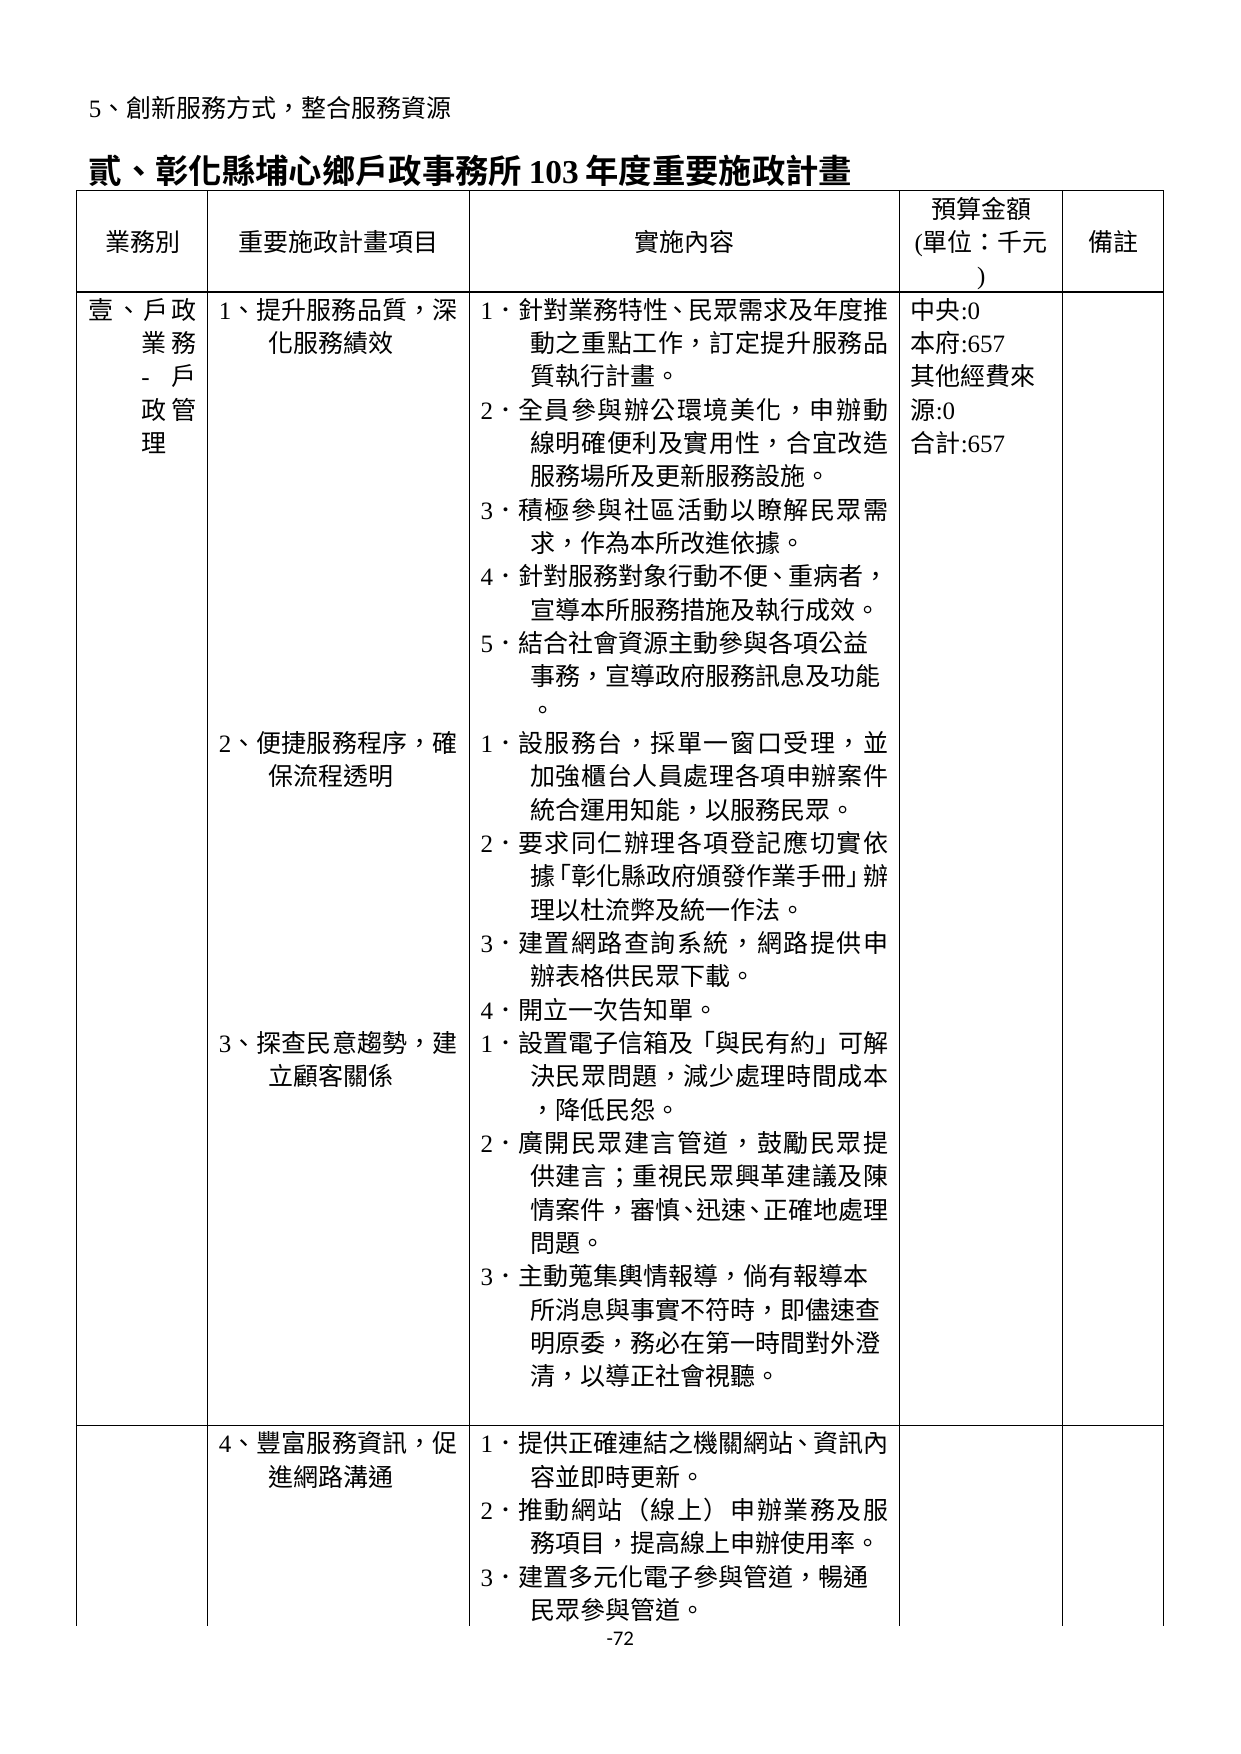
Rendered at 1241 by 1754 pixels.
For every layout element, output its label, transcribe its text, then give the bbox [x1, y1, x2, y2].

table_cell 設服務台，採單一窗口受理，並加強櫃台人員處理各項申辦案件統合運用知能，以服務民眾。 要求同仁辦理各項登記應切實依據「彰化縣政府頒發作業手冊」辦理以杜流弊及統一作法。 建置網路查詢系統，網路提供申辦表格供民眾下載。 開立一次告知單。 [470, 726, 899, 1026]
table_cell 探查民意趨勢，建立顧客關係 [208, 1026, 469, 1425]
list 創新服務方式，整合服務資源 [88, 90, 1152, 124]
table_header 業務別 [77, 191, 207, 291]
table_cell [900, 1426, 1062, 1626]
table_cell 豐富服務資訊，促進網路溝通 [208, 1426, 469, 1626]
table_header 重要施政計畫項目 [208, 191, 469, 291]
table_cell 中央:0 本府:657 其他經費來源:0 合計:657 [900, 293, 1062, 726]
table_cell 便捷服務程序，確保流程透明 [208, 726, 469, 1026]
table_cell 提供正確連結之機關網站、資訊內容並即時更新。 推動網站（線上）申辦業務及服務項目，提高線上申辦使用率。 建置多元化電子參與管道，暢通民眾參與管道。 [470, 1426, 899, 1626]
table_cell [1063, 1026, 1163, 1425]
table_header 預算金額 (單位：千元) [900, 191, 1062, 291]
table_cell [900, 1026, 1062, 1425]
table_cell [1063, 726, 1163, 1026]
table_cell [900, 726, 1062, 1026]
table_cell [1063, 293, 1163, 726]
table_cell [77, 726, 207, 1026]
text 貳、彰化縣埔心鄉戶政事務所103年度重要施政計畫 [88, 157, 1152, 190]
table_cell 壹、戶政業務-戶政管理 [77, 293, 207, 726]
table_cell [1063, 1426, 1163, 1626]
table_cell 針對業務特性、民眾需求及年度推動之重點工作，訂定提升服務品質執行計畫。 全員參與辦公環境美化，申辦動線明確便利及實用性，合宜改造服務場所及更新服務設施。 積極參與社區活動以瞭解民眾需求，作為本所改進依據。 針對服務對象行動不便、重病者，宣導本所服務措施及執行成效。 結合社會資源主動參與各項公益事務，宣導政府服務訊息及功能。 [470, 293, 899, 726]
table_cell 提升服務品質，深化服務績效 [208, 293, 469, 726]
table_header 備註 [1063, 191, 1163, 291]
table_cell [77, 1026, 207, 1425]
table_cell 設置電子信箱及「與民有約」可解決民眾問題，減少處理時間成本，降低民怨。 廣開民眾建言管道，鼓勵民眾提供建言；重視民眾興革建議及陳情案件，審慎、迅速、正確地處理問題。 主動蒐集輿情報導，倘有報導本所消息與事實不符時，即儘速查明原委，務必在第一時間對外澄清，以導正社會視聽。 [470, 1026, 899, 1425]
table_header 實施內容 [470, 191, 899, 291]
table_cell [77, 1426, 207, 1626]
